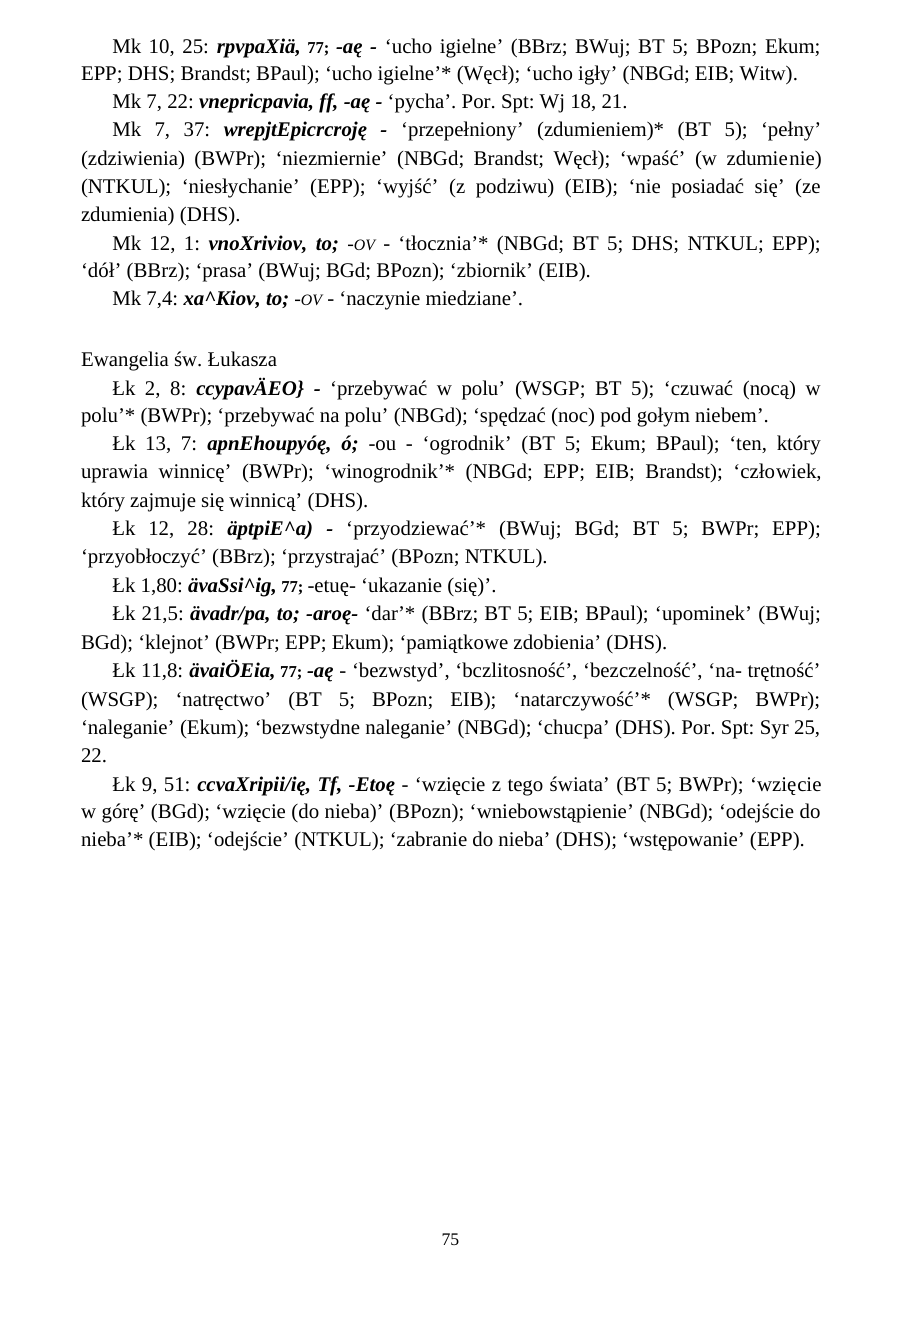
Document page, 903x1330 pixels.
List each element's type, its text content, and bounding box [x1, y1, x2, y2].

text Łk 12, 28: äptpiE^a) - ‘przyodziewać’* (BWuj; BGd; BT 5; BWPr; EPP); ‘przyobłoczyć’ (BBrz); ‘przystrajać’ (BPozn; NTKUL). [81, 516, 821, 568]
text Łk 1,80: ävaSsi^ig, 77; -etuę- ‘ukazanie (się)’. [81, 573, 821, 597]
text Łk 13, 7: apnEhoupyóę, ó; -ou - ‘ogrodnik’ (BT 5; Ekum; BPaul); ‘ten, który uprawia winnicę’ (BWPr); ‘winogrodnik’* (NBGd; EPP; EIB; Brandst); ‘czło­wiek, który zajmuje się winnicą’ (DHS). [81, 431, 821, 512]
text Mk 7,4: xa^Kiov, to; -ov - ‘naczynie miedziane’. [81, 286, 821, 310]
text Łk 2, 8: ccypavÄEO} - ‘przebywać w polu’ (WSGP; BT 5); ‘czuwać (nocą) w polu’* (BWPr); ‘przebywać na polu’ (NBGd); ‘spędzać (noc) pod gołym nie­bem’. [81, 376, 821, 427]
text Mk 7, 22: vnepricpavia, ff, -aę - ‘pycha’. Por. Spt: Wj 18, 21. [81, 89, 821, 113]
text Mk 12, 1: vnoXriviov, to; -ov - ‘tłocznia’* (NBGd; BT 5; DHS; NTKUL; EPP); ‘dół’ (BBrz); ‘prasa’ (BWuj; BGd; BPozn); ‘zbiornik’ (EIB). [81, 230, 821, 282]
text Łk 11,8: ävaiÖEia, 77; -aę - ‘bezwstyd’, ‘bczlitosność’, ‘bezczelność’, ‘na- trętność’ (WSGP); ‘natręctwo’ (BT 5; BPozn; EIB); ‘natarczywość’* (WSGP; BWPr); ‘naleganie’ (Ekum); ‘bezwstydne naleganie’ (NBGd); ‘chucpa’ (DHS). Por. Spt: Syr 25, 22. [81, 658, 821, 767]
text 75 [441, 1228, 465, 1249]
text Mk 10, 25: rpvpaXiä, 77; -aę - ‘ucho igielne’ (BBrz; BWuj; BT 5; BPozn; Ekum; EPP; DHS; Brandst; BPaul); ‘ucho igielne’* (Węcł); ‘ucho igły’ (NBGd; EIB; Witw). [81, 33, 821, 85]
text Mk 7, 37: wrepjtEpicrcroję - ‘przepełniony’ (zdumieniem)* (BT 5); ‘pełny’ (zdziwienia) (BWPr); ‘niezmiernie’ (NBGd; Brandst; Węcł); ‘wpaść’ (w zdumie­nie) (NTKUL); ‘niesłychanie’ (EPP); ‘wyjść’ (z podziwu) (EIB); ‘nie posiadać się’ (ze zdumienia) (DHS). [81, 117, 821, 226]
text Ewangelia św. Łukasza [81, 347, 821, 371]
text Łk 9, 51: ccvaXripii/ię, Tf, -Etoę - ‘wzięcie z tego świata’ (BT 5; BWPr); ‘wzię­cie w górę’ (BGd); ‘wzięcie (do nieba)’ (BPozn); ‘wniebowstąpienie’ (NBGd); ‘odejście do nieba’* (EIB); ‘odejście’ (NTKUL); ‘zabranie do nieba’ (DHS); ‘wstępowanie’ (EPP). [81, 772, 821, 851]
text Łk 21,5: ävadr/pa, to; -aroę- ‘dar’* (BBrz; BT 5; EIB; BPaul); ‘upominek’ (BWuj; BGd); ‘klejnot’ (BWPr; EPP; Ekum); ‘pamiątkowe zdobienia’ (DHS). [81, 601, 821, 654]
